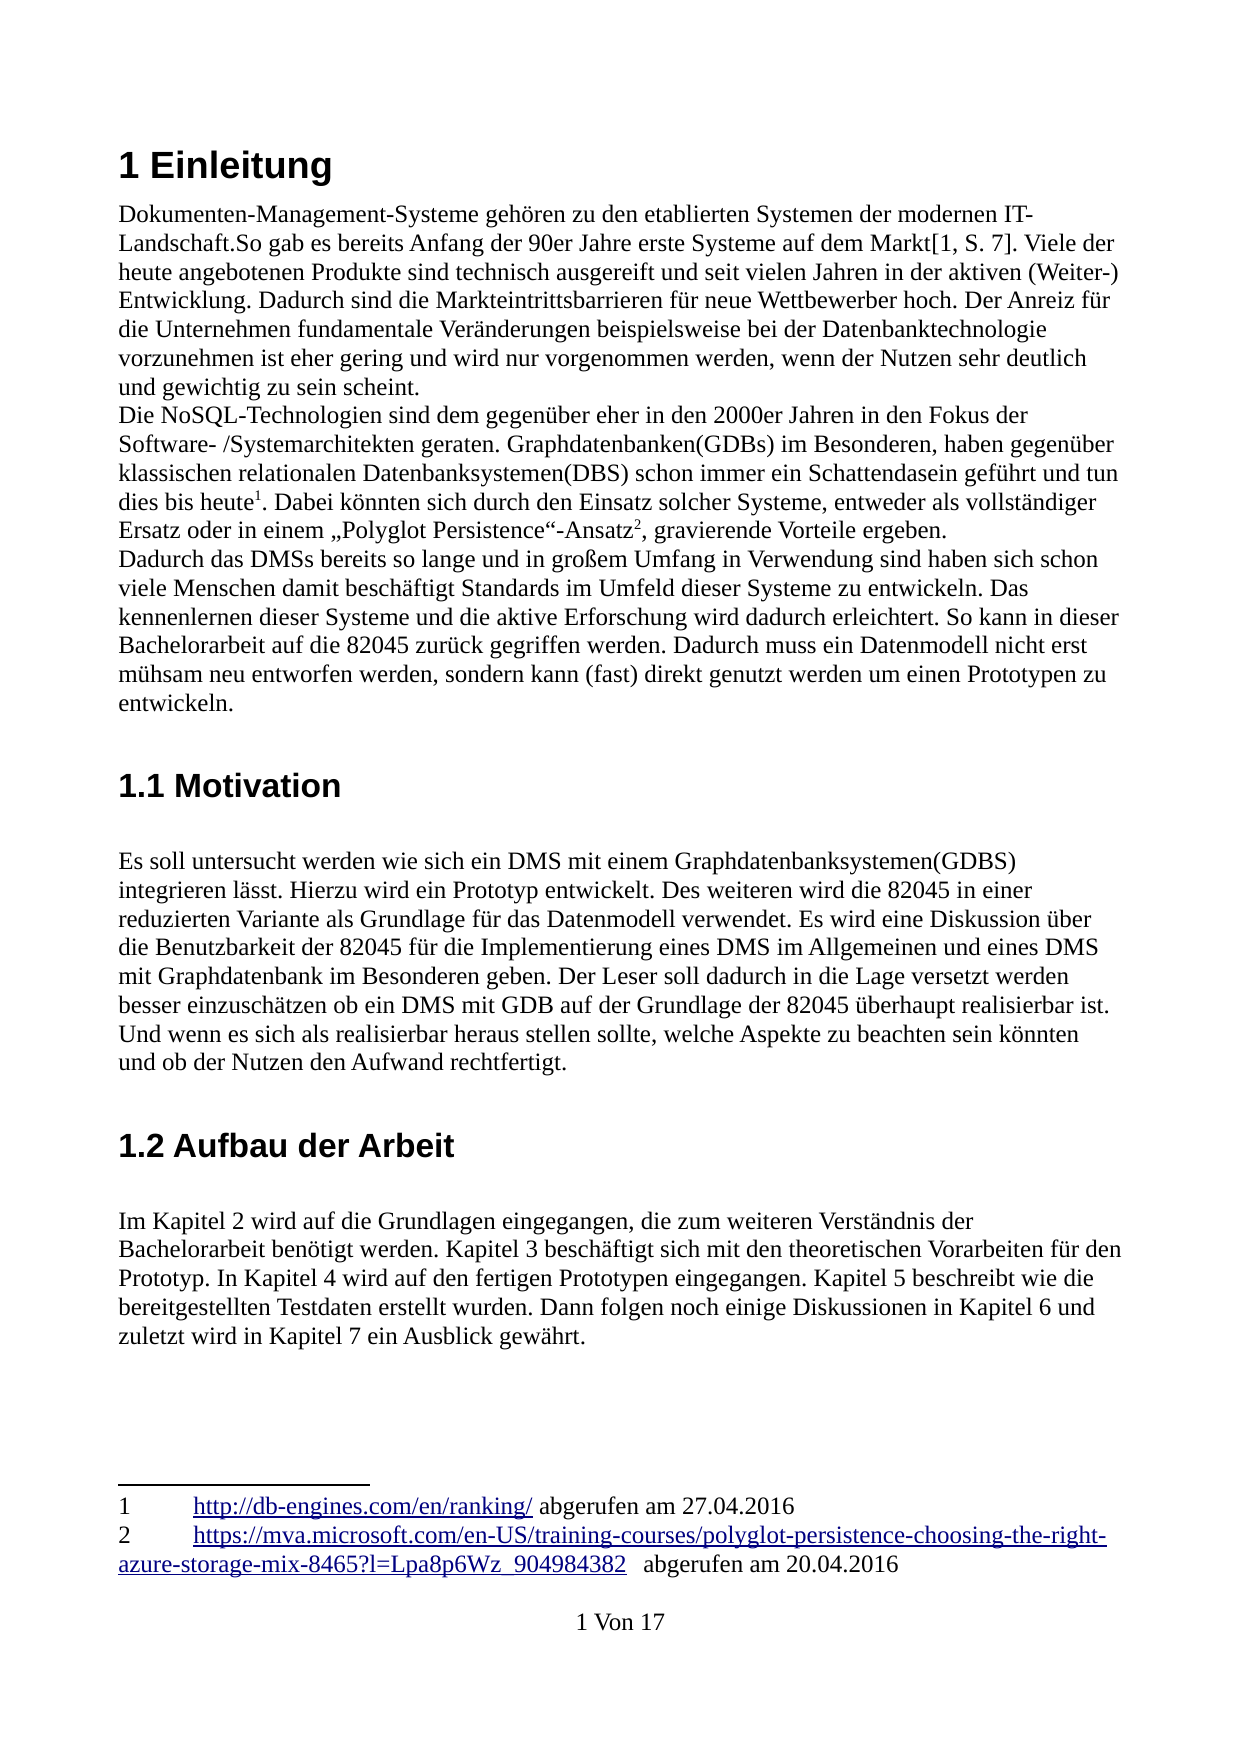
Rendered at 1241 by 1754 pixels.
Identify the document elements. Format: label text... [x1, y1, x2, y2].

text Im Kapitel 2 wird auf die Grundlagen eingegangen, die zum weiteren Verständnis der Bachelorarbeit benötigt werden. Kapitel 3 beschäftigt sich mit den theoretischen Vorarbeiten für den Prototyp. In Kapitel 4 wird auf den fertigen Prototypen eingegangen. Kapitel 5 beschreibt wie die bereitgestellten Testdaten erstellt wurden. Dann folgen noch einige Diskussionen in Kapitel 6 und zuletzt wird in Kapitel 7 ein Ausblick gewährt. [118, 1206, 1122, 1349]
text http://db-engines.com/en/ranking/ abgerufen am 27.04.2016 [118, 1491, 1122, 1520]
text Die NoSQL-Technologien sind dem gegenüber eher in den 2000er Jahren in den Fokus der Software- /Systemarchitekten geraten. Graphdatenbanken(GDBs) im Besonderen, haben gegenüber klassischen relationalen Datenbanksystemen(DBS) schon immer ein Schattendasein geführt und tun dies bis heute. Dabei könnten sich durch den Einsatz solcher Systeme, entweder als vollständiger Ersatz oder in einem „Polyglot Persistence“-Ansatz, gravierende Vorteile ergeben. [118, 401, 1122, 544]
text Dokumenten-Management-Systeme gehören zu den etablierten Systemen der modernen IT-Landschaft.So gab es bereits Anfang der 90er Jahre erste Systeme auf dem Markt[1, S. 7]. Viele der heute angebotenen Produkte sind technisch ausgereift und seit vielen Jahren in der aktiven (Weiter-) Entwicklung. Dadurch sind die Markteintrittsbarrieren für neue Wettbewerber hoch. Der Anreiz für die Unternehmen fundamentale Veränderungen beispielsweise bei der Datenbanktechnologie vorzunehmen ist eher gering und wird nur vorgenommen werden, wenn der Nutzen sehr deutlich und gewichtig zu sein scheint. [118, 199, 1122, 401]
subtitle 1.1 Motivation [118, 766, 1122, 805]
text Es soll untersucht werden wie sich ein DMS mit einem Graphdatenbanksystemen(GDBS) integrieren lässt. Hierzu wird ein Prototyp entwickelt. Des weiteren wird die 82045 in einer reduzierten Variante als Grundlage für das Datenmodell verwendet. Es wird eine Diskussion über die Benutzbarkeit der 82045 für die Implementierung eines DMS im Allgemeinen und eines DMS mit Graphdatenbank im Besonderen geben. Der Leser soll dadurch in die Lage versetzt werden besser einzuschätzen ob ein DMS mit GDB auf der Grundlage der 82045 überhaupt realisierbar ist. Und wenn es sich als realisierbar heraus stellen sollte, welche Aspekte zu beachten sein könnten und ob der Nutzen den Aufwand rechtfertigt. [118, 846, 1122, 1076]
subtitle 1 Einleitung [118, 143, 1122, 187]
subtitle 1.2 Aufbau der Arbeit [118, 1126, 1122, 1164]
text Dadurch das DMSs bereits so lange und in großem Umfang in Verwendung sind haben sich schon viele Menschen damit beschäftigt Standards im Umfeld dieser Systeme zu entwickeln. Das kennenlernen dieser Systeme und die aktive Erforschung wird dadurch erleichtert. So kann in dieser Bachelorarbeit auf die 82045 zurück gegriffen werden. Dadurch muss ein Datenmodell nicht erst mühsam neu entworfen werden, sondern kann (fast) direkt genutzt werden um einen Prototypen zu entwickeln. [118, 544, 1122, 717]
text https://mva.microsoft.com/en-US/training-courses/polyglot-persistence-choosing-the-right-azure-storage-mix-8465?l=Lpa8p6Wz_904984382 abgerufen am 20.04.2016 [118, 1520, 1122, 1578]
